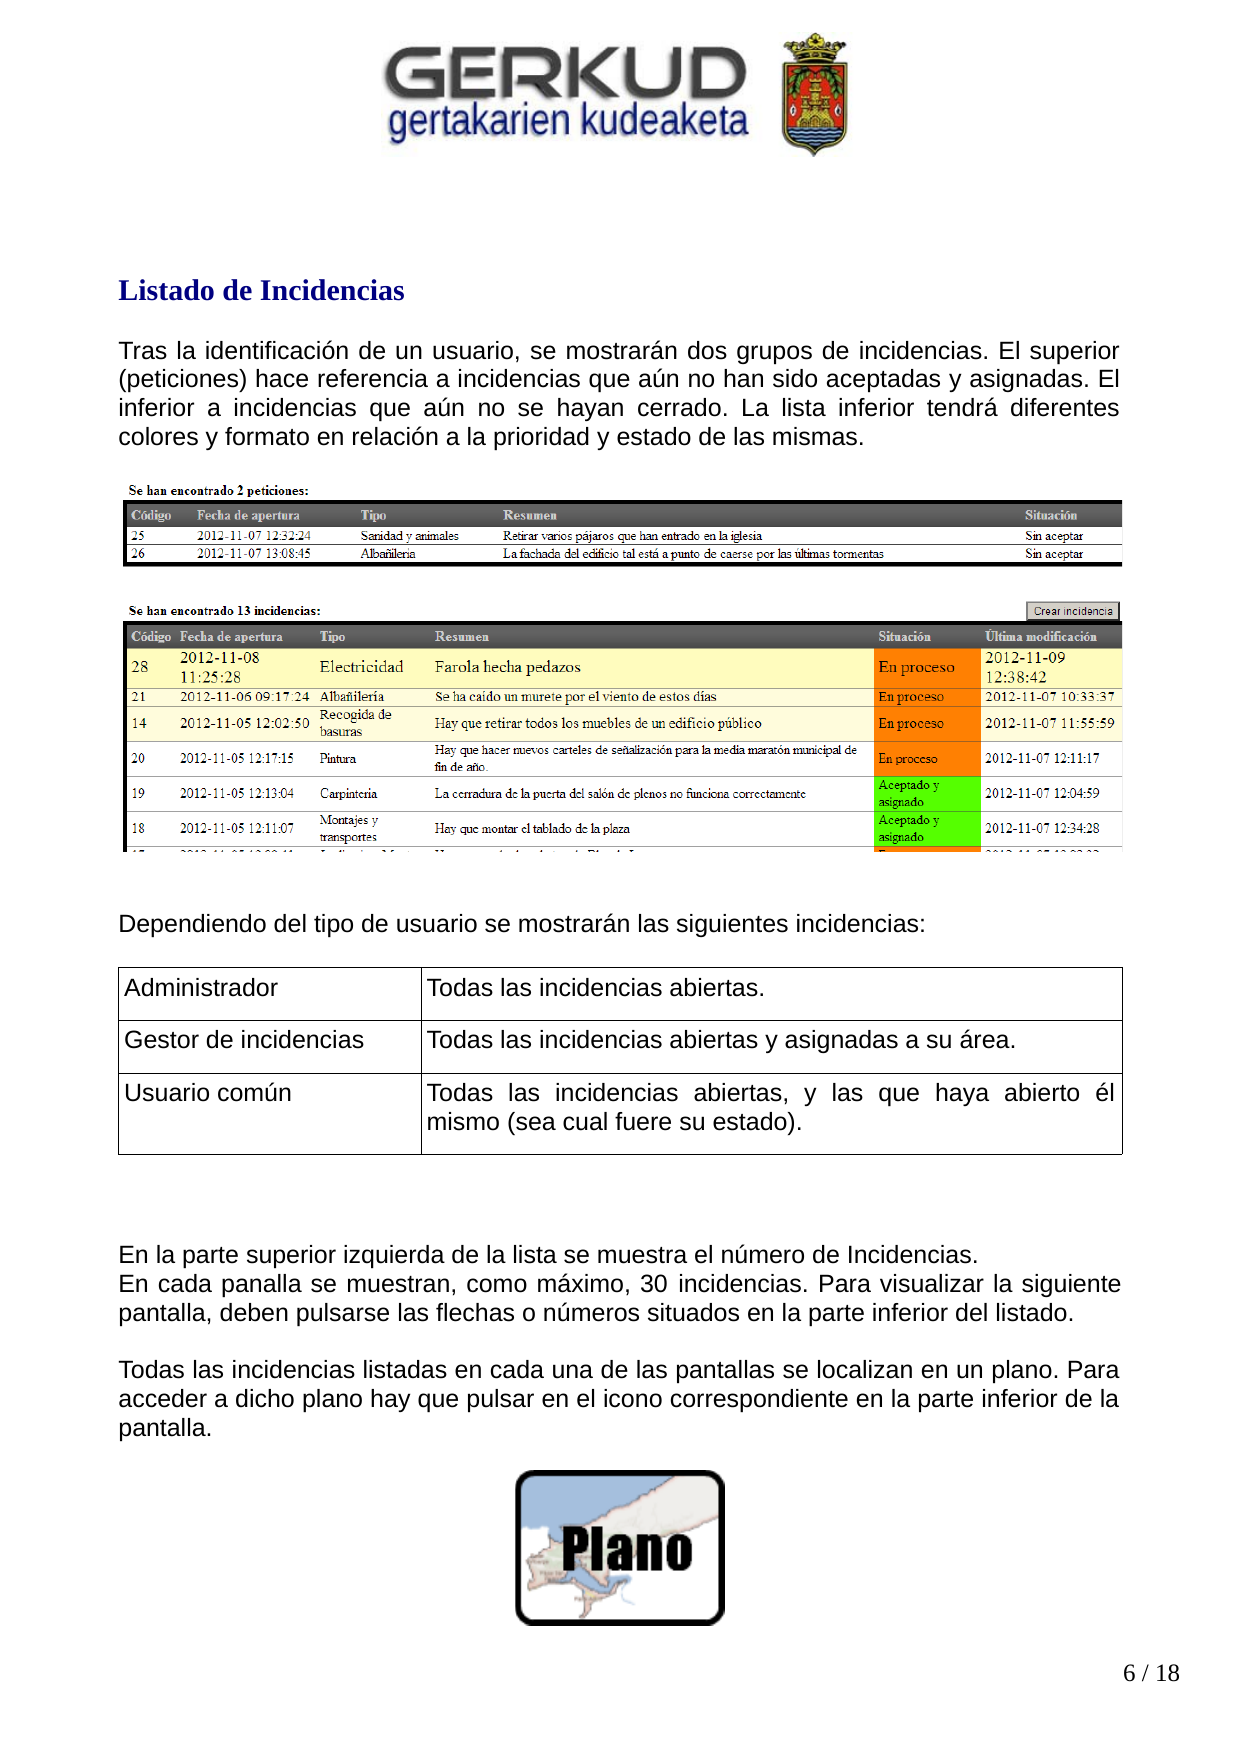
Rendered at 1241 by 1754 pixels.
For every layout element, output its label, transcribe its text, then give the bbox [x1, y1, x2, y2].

picture [515, 1470, 725, 1626]
text Todas las incidencias listadas en cada una de las pantallas se localizan en un plano. Para acceder a dicho plano hay que pulsar en el icono correspondiente en la parte inferior de la pantalla. [118, 1355, 1122, 1442]
picture [381, 32, 860, 157]
text Tras la identificación de un usuario, se mostrarán dos grupos de incidencias. El superior (peticiones) hace referencia a incidencias que aún no han sido aceptadas y asignadas. El inferior a incidencias que aún no se hayan cerrado. La lista inferior tendrá diferentes colores y formato en relación a la prioridad y estado de las mismas. [118, 336, 1122, 451]
table_cell Usuario común [119, 1074, 421, 1154]
text En cada panalla se muestran, como máximo, 30 incidencias. Para visualizar la siguiente pantalla, deben pulsarse las flechas o números situados en la parte inferior del listado. [118, 1269, 1122, 1327]
text Dependiendo del tipo de usuario se mostrarán las siguientes incidencias: [118, 909, 1122, 938]
subtitle Listado de Incidencias [118, 272, 1122, 307]
table_header Administrador [119, 968, 421, 1020]
picture [118, 479, 1123, 852]
table_cell Todas las incidencias abiertas y asignadas a su área. [422, 1021, 1122, 1072]
text En la parte superior izquierda de la lista se muestra el número de Incidencias. [118, 1240, 1122, 1269]
table_header Todas las incidencias abiertas. [422, 968, 1122, 1020]
table_cell Todas las incidencias abiertas, y las que haya abierto él mismo (sea cual fuere su estado). [422, 1074, 1122, 1154]
table_cell Gestor de incidencias [119, 1021, 421, 1072]
